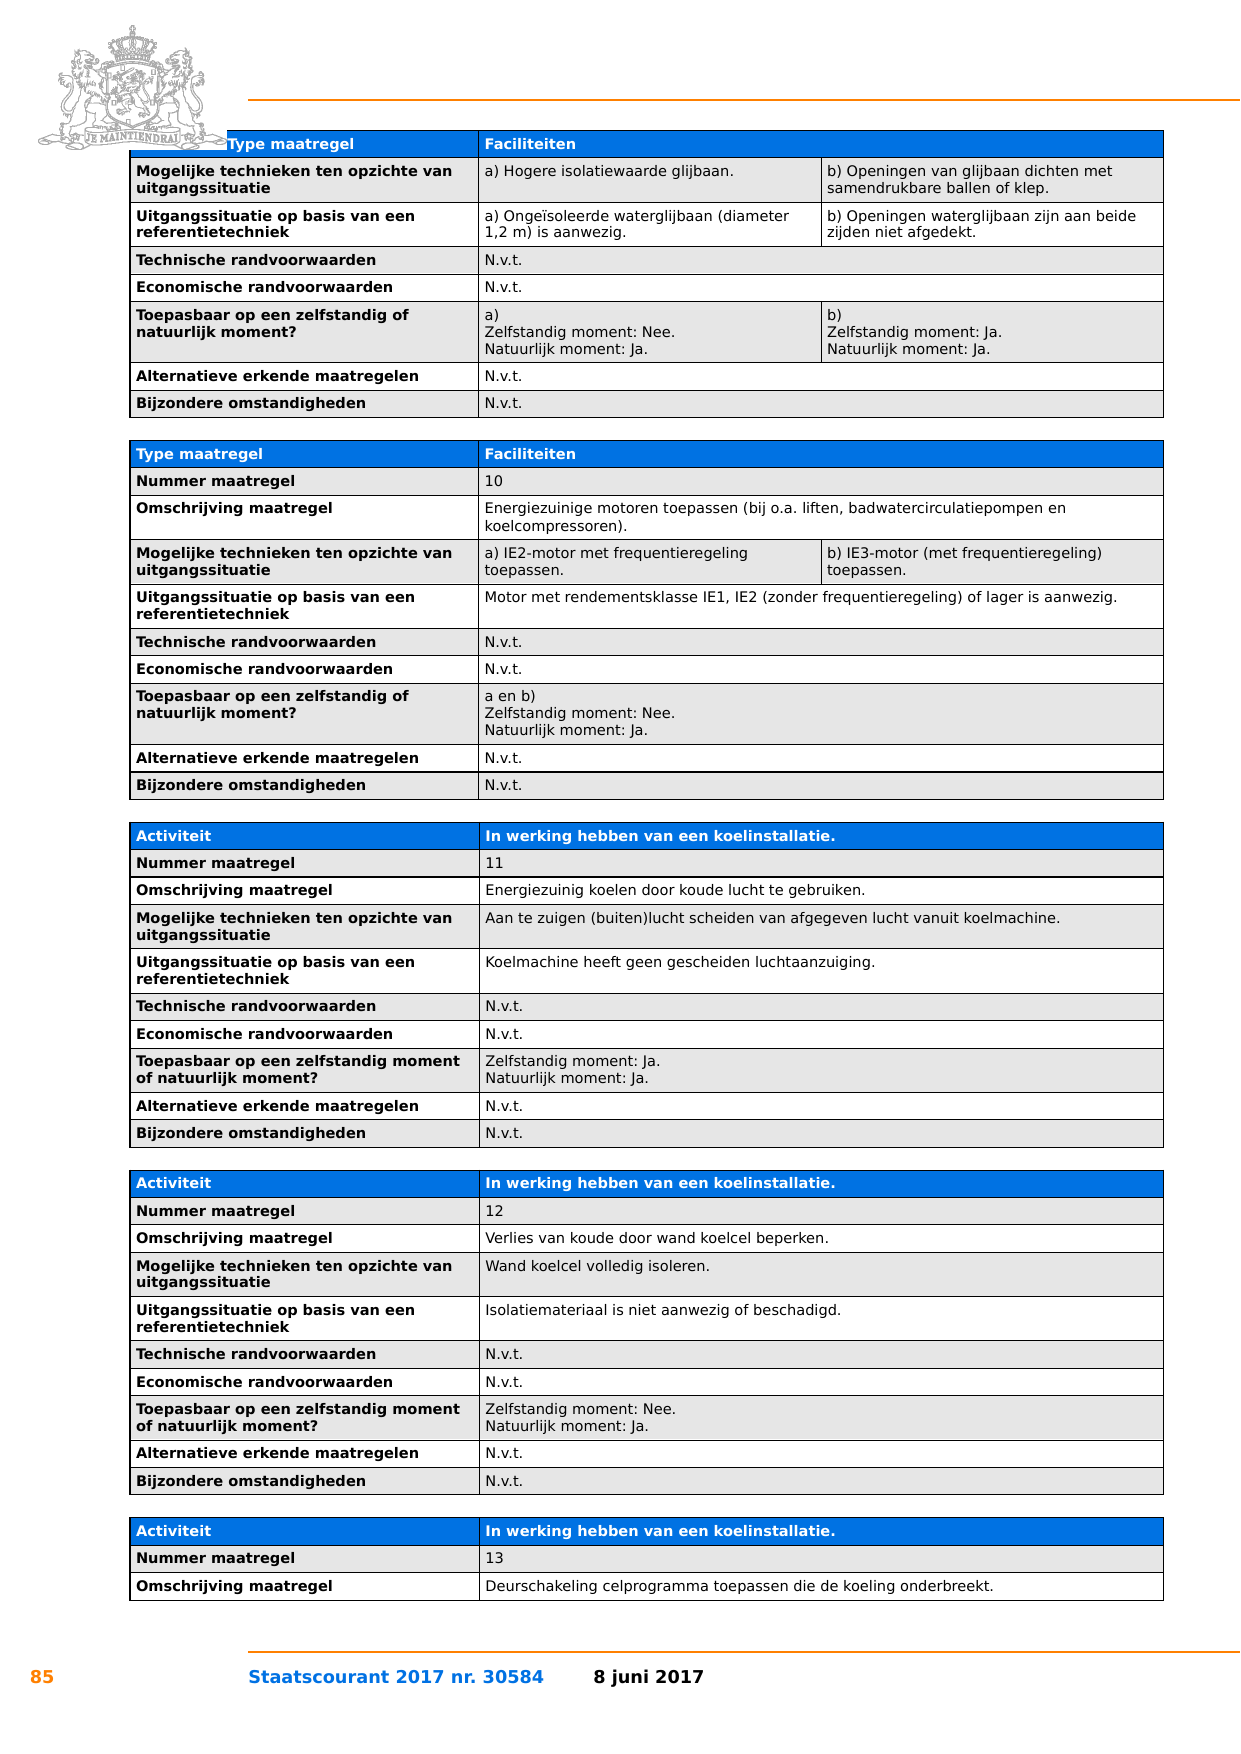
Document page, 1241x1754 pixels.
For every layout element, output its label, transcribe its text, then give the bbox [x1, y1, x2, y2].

table_cell N.v.t. [479, 773, 1163, 799]
table_cell N.v.t. [479, 656, 1163, 683]
table_cell Toepasbaar op een zelfstandig of natuurlijk moment? [131, 302, 478, 362]
table_cell N.v.t. [480, 1369, 1163, 1395]
table_cell 11 [480, 850, 1163, 876]
table_cell Technische randvoorwaarden [131, 994, 479, 1020]
table_cell b) Openingen waterglijbaan zijn aan beide zijden niet afgedekt. [822, 203, 1163, 246]
table_cell Toepasbaar op een zelfstandig moment of natuurlijk moment? [131, 1049, 479, 1092]
table_header Activiteit [131, 1518, 479, 1545]
table_cell Wand koelcel volledig isoleren. [480, 1253, 1163, 1296]
table_cell Alternatieve erkende maatregelen [131, 1093, 479, 1119]
table_header Type maatregel [131, 441, 478, 467]
table_cell Nummer maatregel [131, 468, 478, 495]
table_header Activiteit [131, 1171, 479, 1197]
table_cell Technische randvoorwaarden [131, 247, 478, 273]
table_cell a en b) Zelfstandig moment: Nee. Natuurlijk moment: Ja. [479, 684, 1163, 744]
table_cell Economische randvoorwaarden [131, 1369, 479, 1395]
table_cell N.v.t. [480, 1341, 1163, 1368]
table_cell N.v.t. [479, 363, 1163, 389]
table_cell Zelfstandig moment: Nee. Natuurlijk moment: Ja. [480, 1396, 1163, 1439]
table_cell Zelfstandig moment: Ja. Natuurlijk moment: Ja. [480, 1049, 1163, 1092]
table_header Faciliteiten [479, 441, 1163, 467]
table_cell Economische randvoorwaarden [131, 275, 478, 301]
table_cell Omschrijving maatregel [131, 1225, 479, 1252]
table_cell Nummer maatregel [131, 850, 479, 876]
table_cell a) IE2-motor met frequentieregeling toepassen. [479, 540, 821, 583]
table_cell Bijzondere omstandigheden [131, 1120, 479, 1147]
table_cell a) Hogere isolatiewaarde glijbaan. [479, 158, 821, 202]
table_cell Toepasbaar op een zelfstandig moment of natuurlijk moment? [131, 1396, 479, 1439]
table_cell Technische randvoorwaarden [131, 1341, 479, 1368]
table_cell Technische randvoorwaarden [131, 629, 478, 655]
table_header In werking hebben van een koelinstallatie. [480, 823, 1163, 849]
table_cell Isolatiemateriaal is niet aanwezig of beschadigd. [480, 1297, 1163, 1340]
table_cell Uitgangssituatie op basis van een referentietechniek [131, 585, 478, 628]
table_header Faciliteiten [479, 131, 1163, 157]
table_cell Aan te zuigen (buiten)lucht scheiden van afgegeven lucht vanuit koelmachine. [480, 905, 1163, 948]
table_cell a) Zelfstandig moment: Nee. Natuurlijk moment: Ja. [479, 302, 821, 362]
table_cell Uitgangssituatie op basis van een referentietechniek [131, 1297, 479, 1340]
table_cell Mogelijke technieken ten opzichte van uitgangssituatie [131, 905, 479, 948]
table_cell b) IE3-motor (met frequentieregeling) toepassen. [822, 540, 1163, 583]
table_cell Omschrijving maatregel [131, 496, 478, 539]
table_cell N.v.t. [479, 745, 1163, 771]
table_cell Toepasbaar op een zelfstandig of natuurlijk moment? [131, 684, 478, 744]
table_cell N.v.t. [480, 1021, 1163, 1047]
table_cell Motor met rendementsklasse IE1, IE2 (zonder frequentieregeling) of lager is aanwezig. [479, 585, 1163, 628]
table_cell Alternatieve erkende maatregelen [131, 363, 478, 389]
table_cell Uitgangssituatie op basis van een referentietechniek [131, 203, 478, 246]
table_cell N.v.t. [479, 391, 1163, 417]
table_header In werking hebben van een koelinstallatie. [480, 1171, 1163, 1197]
table_cell Alternatieve erkende maatregelen [131, 1441, 479, 1467]
table_cell 12 [480, 1198, 1163, 1224]
table_cell Deurschakeling celprogramma toepassen die de koeling onderbreekt. [480, 1573, 1163, 1599]
picture [38, 25, 227, 150]
table_cell a) Ongeïsoleerde waterglijbaan (diameter 1,2 m) is aanwezig. [479, 203, 821, 246]
table_cell Bijzondere omstandigheden [131, 391, 478, 417]
table_cell Omschrijving maatregel [131, 1573, 479, 1599]
table_cell N.v.t. [480, 1093, 1163, 1119]
table_cell Verlies van koude door wand koelcel beperken. [480, 1225, 1163, 1252]
table_cell N.v.t. [479, 247, 1163, 273]
table_cell b) Zelfstandig moment: Ja. Natuurlijk moment: Ja. [822, 302, 1163, 362]
table_cell N.v.t. [480, 1468, 1163, 1494]
table_cell Nummer maatregel [131, 1198, 479, 1224]
table_cell 10 [479, 468, 1163, 495]
table_cell Omschrijving maatregel [131, 878, 479, 904]
table_cell Mogelijke technieken ten opzichte van uitgangssituatie [131, 158, 478, 202]
table_cell Economische randvoorwaarden [131, 656, 478, 683]
table_header Type maatregel [131, 131, 478, 157]
table_cell Nummer maatregel [131, 1546, 479, 1572]
table_cell Uitgangssituatie op basis van een referentietechniek [131, 949, 479, 993]
table_cell N.v.t. [479, 275, 1163, 301]
table_cell Energiezuinig koelen door koude lucht te gebruiken. [480, 878, 1163, 904]
table_cell 13 [480, 1546, 1163, 1572]
table_cell Alternatieve erkende maatregelen [131, 745, 478, 771]
table_cell b) Openingen van glijbaan dichten met samendrukbare ballen of klep. [822, 158, 1163, 202]
table_cell Bijzondere omstandigheden [131, 1468, 479, 1494]
table_cell Energiezuinige motoren toepassen (bij o.a. liften, badwatercirculatiepompen en koelcompressoren). [479, 496, 1163, 539]
table_cell N.v.t. [480, 1120, 1163, 1147]
table_cell N.v.t. [480, 1441, 1163, 1467]
table_cell Mogelijke technieken ten opzichte van uitgangssituatie [131, 540, 478, 583]
table_cell Bijzondere omstandigheden [131, 773, 478, 799]
table_header Activiteit [131, 823, 479, 849]
table_cell N.v.t. [480, 994, 1163, 1020]
table_cell Mogelijke technieken ten opzichte van uitgangssituatie [131, 1253, 479, 1296]
table_cell N.v.t. [479, 629, 1163, 655]
table_header In werking hebben van een koelinstallatie. [480, 1518, 1163, 1545]
table_cell Economische randvoorwaarden [131, 1021, 479, 1047]
table_cell Koelmachine heeft geen gescheiden luchtaanzuiging. [480, 949, 1163, 993]
